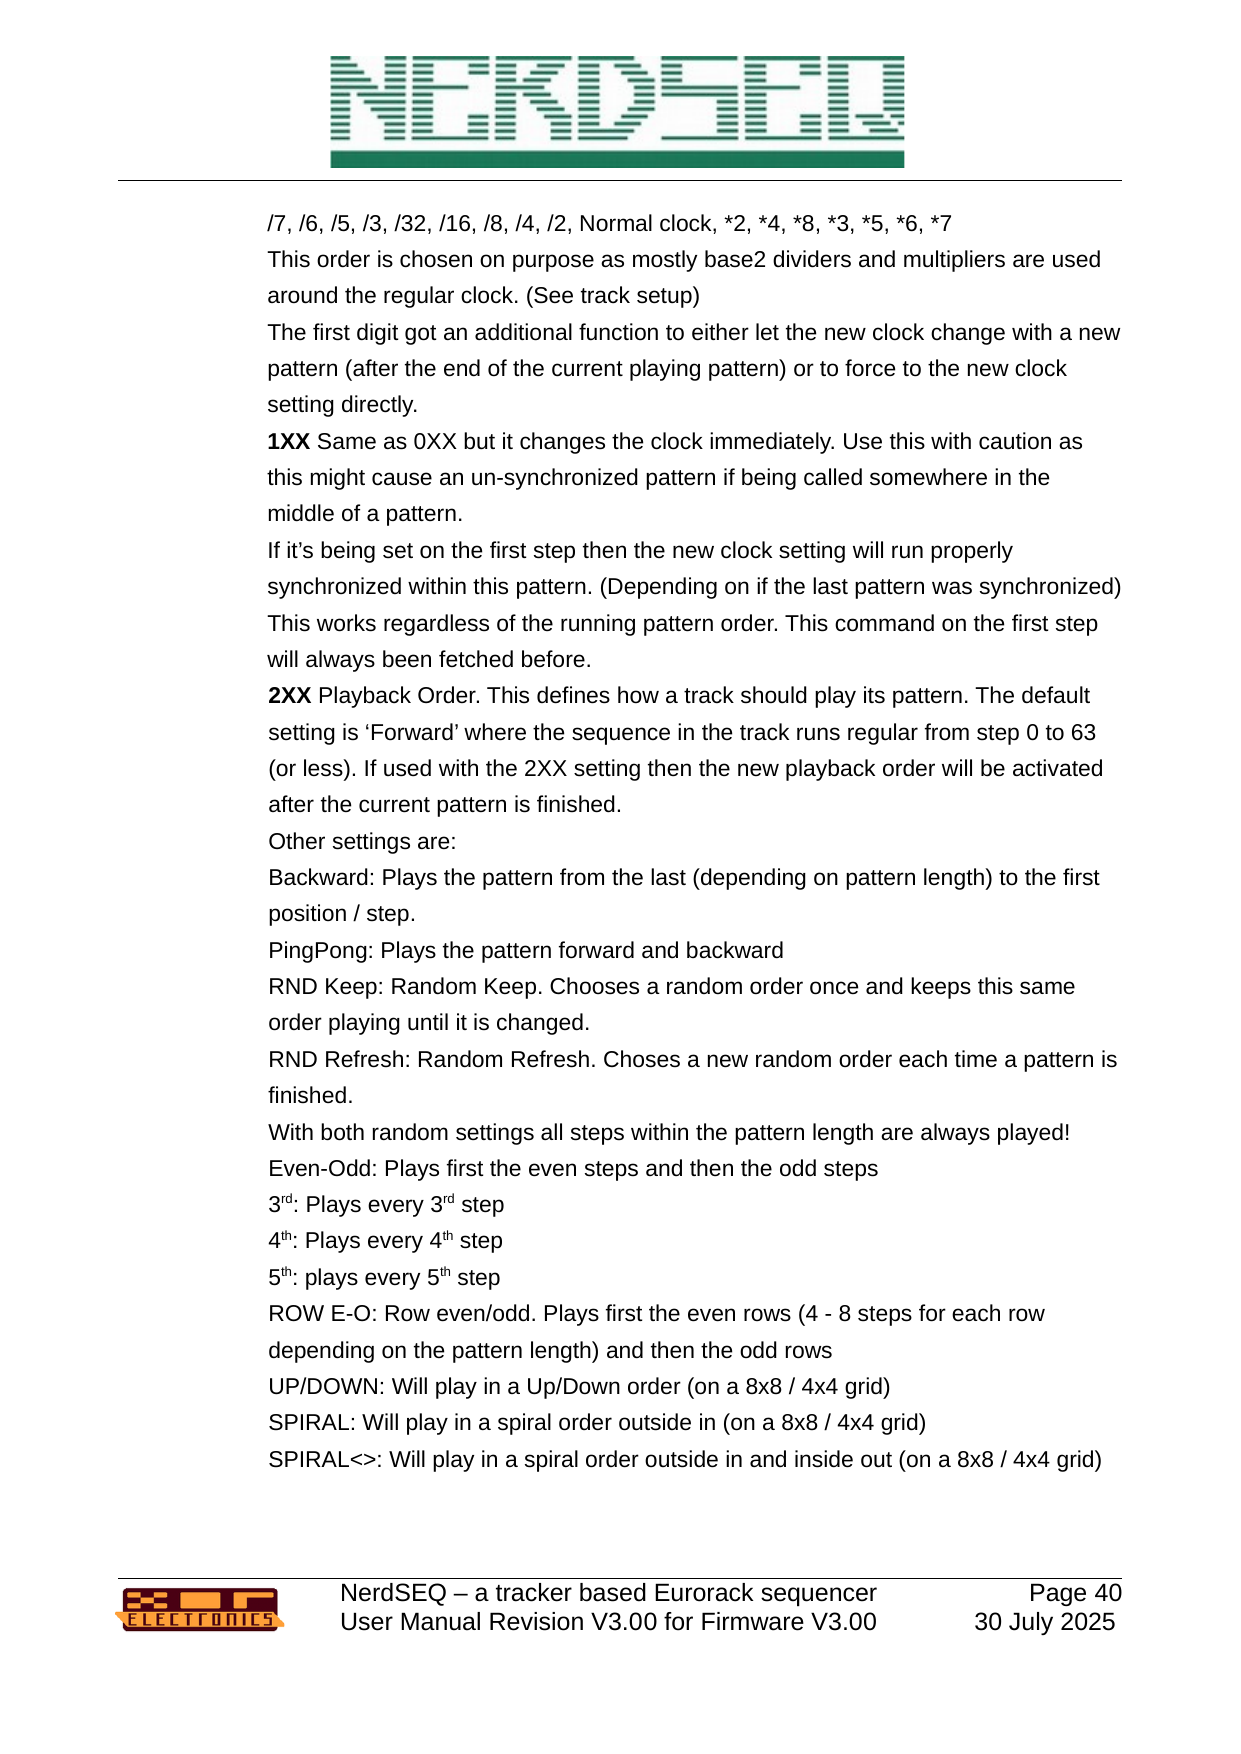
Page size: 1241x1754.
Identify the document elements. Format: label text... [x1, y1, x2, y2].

list This works regardless of the running pattern order. This command on the first step will always been fetched before. 2XX Playback Order. This defines how a track should play its pattern. The default setting is ‘Forward’ where the sequence in the track runs regular from step 0 to 63 (or less). If used with the 2XX setting then the new playback order will be activated after the current pattern is finished. [229, 609, 1122, 818]
text With both random settings all steps within the pattern length are always played! [118, 1118, 1122, 1145]
text RND Refresh: Random Refresh. Choses a new random order each time a pattern is finished. [118, 1046, 1122, 1108]
text PingPong: Plays the pattern forward and backward [118, 937, 1122, 963]
text SPIRAL: Will play in a spiral order outside in (on a 8x8 / 4x4 grid) [118, 1409, 1122, 1436]
text Even-Odd: Plays first the even steps and then the odd steps 3rd: Plays every 3rd step 4th: Plays every 4th step 5th: plays every 5th step ROW E-O: Row even/odd. Plays first the even rows (4 - 8 steps for each row depending on the pattern length) and then the odd rows UP/DOWN: Will play in a Up/Down order (on a 8x8 / 4x4 grid) [118, 1155, 1122, 1399]
list /7, /6, /5, /3, /32, /16, /8, /4, /2, Normal clock, *2, *4, *8, *3, *5, *6, *7 This order is chosen on purpose as mostly base2 dividers and multipliers are used around the regular clock. (See track setup) [229, 209, 1122, 309]
list The first digit got an additional function to either let the new clock change with a new pattern (after the end of the current playing pattern) or to force to the new clock setting directly. 1XX Same as 0XX but it changes the clock immediately. Use this with caution as this might cause an un-synchronized pattern if being called somewhere in the middle of a pattern. If it’s being set on the first step then the new clock setting will run properly synchronized within this pattern. (Depending on if the last pattern was synchronized) [229, 319, 1122, 599]
text RND Keep: Random Keep. Chooses a random order once and keeps this same order playing until it is changed. [118, 973, 1122, 1036]
picture [115, 1584, 285, 1634]
text Other settings are: Backward: Plays the pattern from the last (depending on pattern length) to the first position / step. [118, 828, 1122, 927]
text SPIRAL<>: Will play in a spiral order outside in and inside out (on a 8x8 / 4x4 grid) [118, 1446, 1122, 1472]
picture [330, 56, 905, 168]
